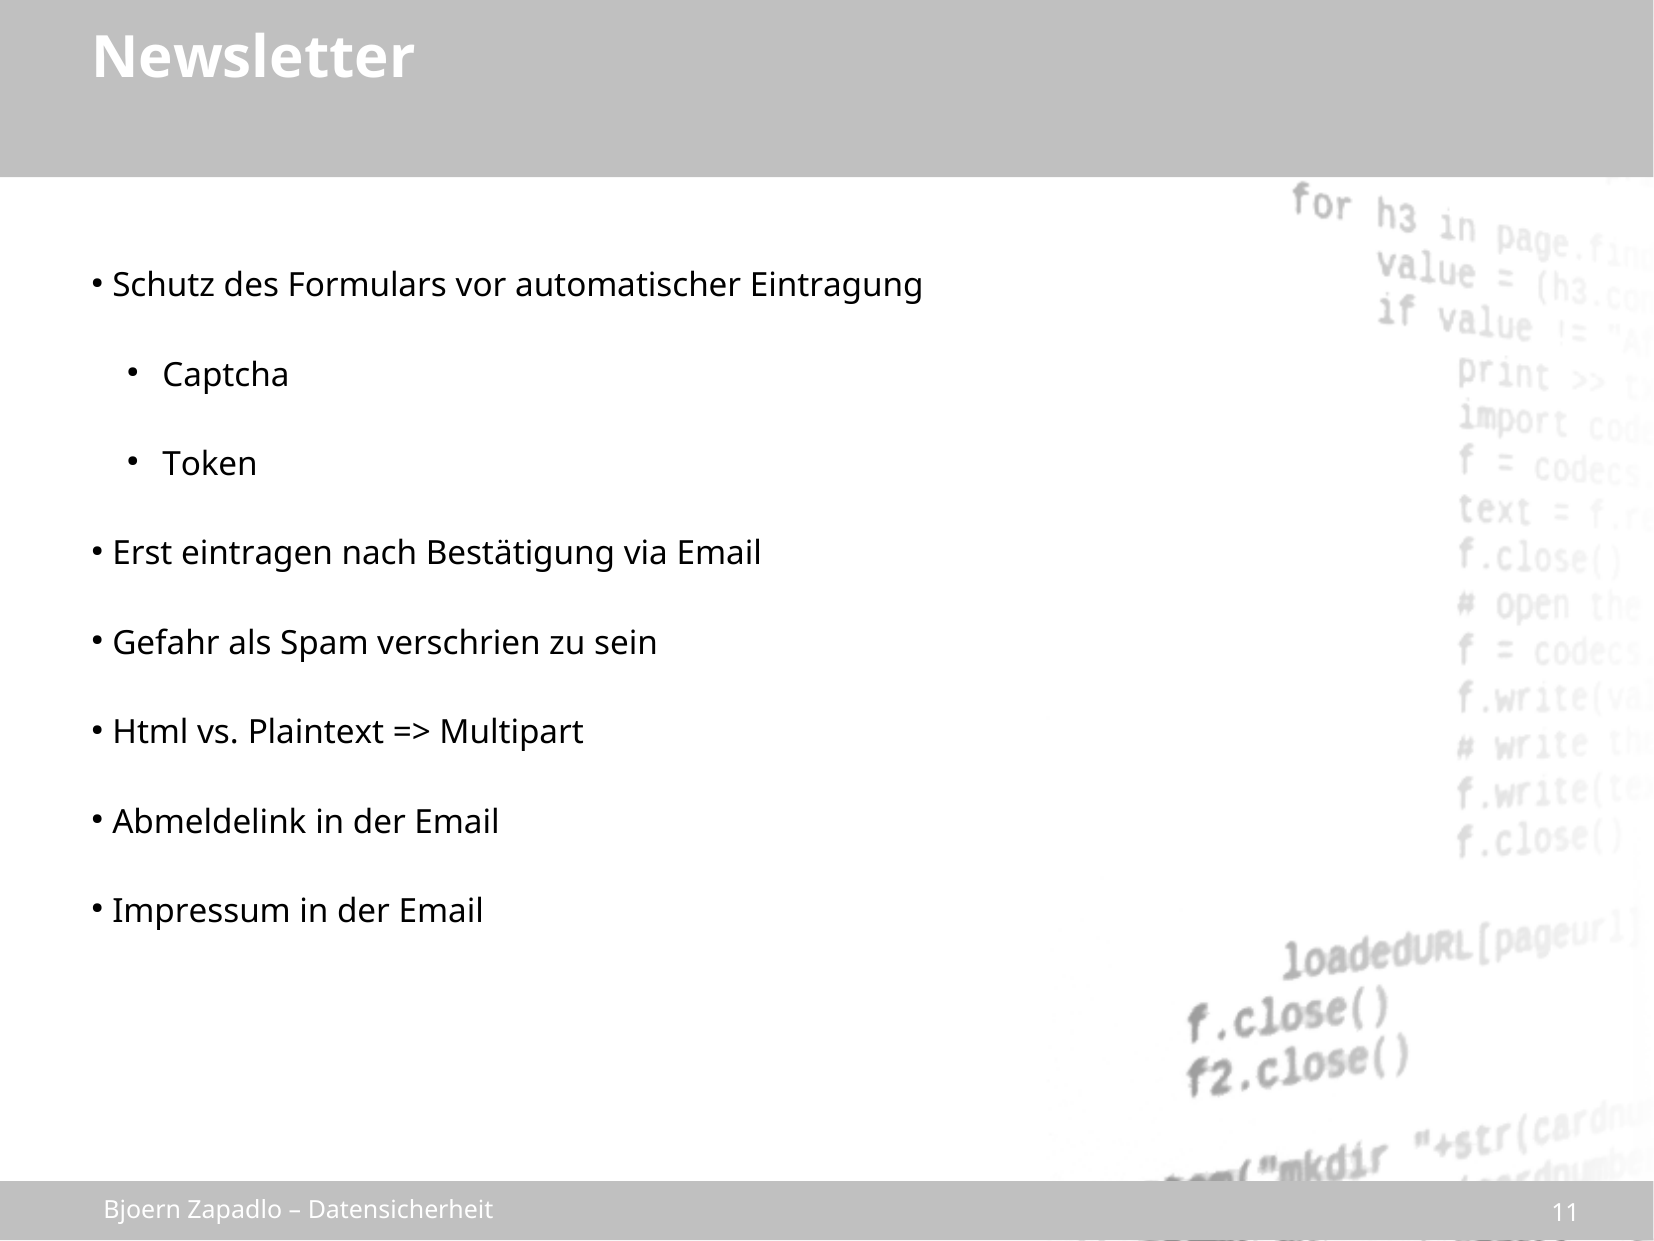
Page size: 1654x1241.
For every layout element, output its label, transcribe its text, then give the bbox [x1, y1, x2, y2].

text_box Newsletter [76, 17, 1444, 98]
text_box Schutz des Formulars vor automatischer Eintragung Captcha Token Erst eintragen nach Bestätigung via Email Gefahr als Spam verschrien zu sein Html vs. Plaintext => Multipart Abmeldelink in der Email Impressum in der Email [76, 236, 1432, 937]
picture [0, 178, 1654, 1181]
